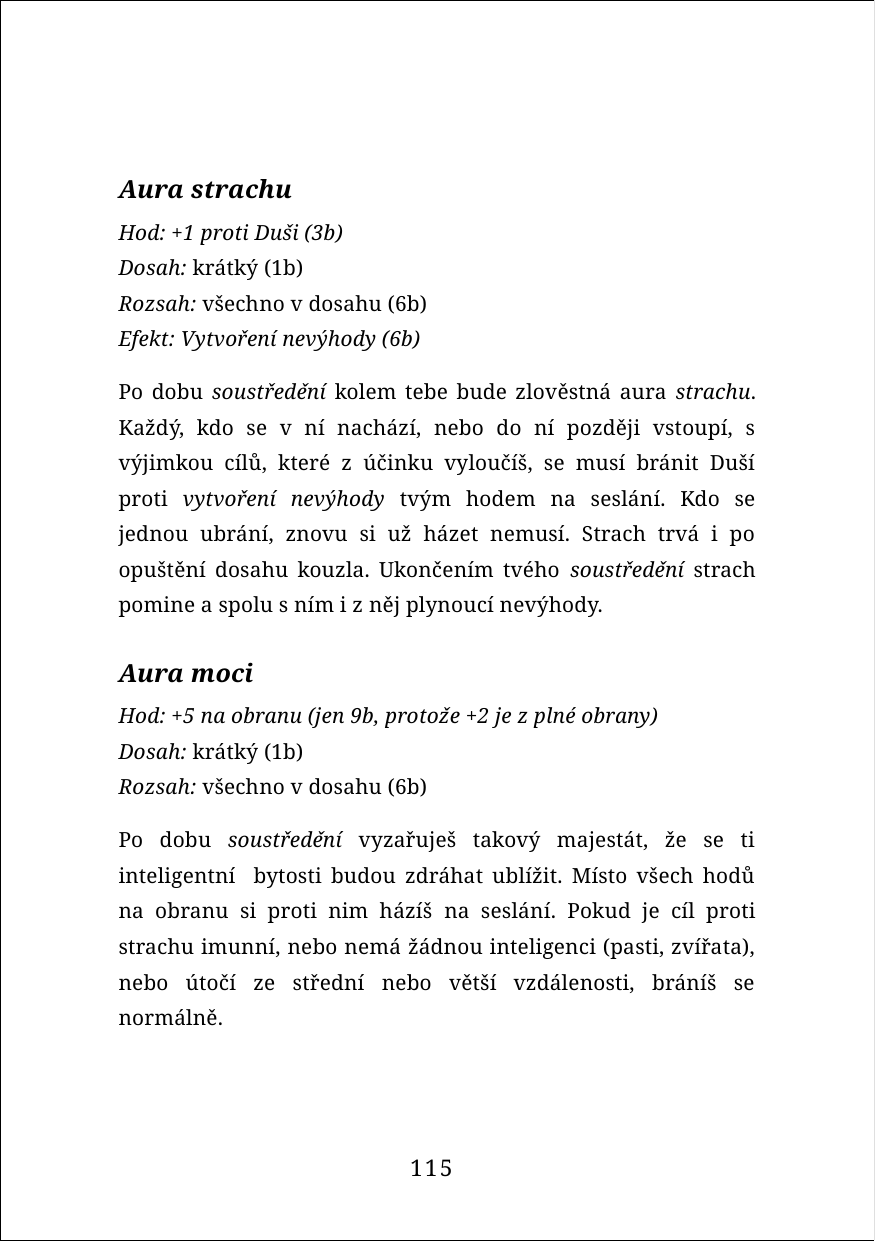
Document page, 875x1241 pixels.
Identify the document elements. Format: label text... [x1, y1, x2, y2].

text Hod: +5 na obranu (jen 9b, protože +2 je z plné obrany) Dosah: krátký (1b) Rozsah: všechno v dosahu (6b) [118, 701, 756, 801]
subtitle Aura strachu [118, 172, 756, 206]
text Hod: +1 proti Duši (3b) Dosah: krátký (1b) Rozsah: všechno v dosahu (6b) Efekt: Vytvoření nevýhody (6b) [118, 218, 756, 353]
subtitle Aura moci [118, 656, 756, 689]
text Po dobu soustředění vyzařuješ takový majestát, že se ti inteligentní bytosti budou zdráhat ublížit. Místo všech hodů na obranu si proti nim házíš na seslání. Pokud je cíl proti strachu imunní, nebo nemá žádnou inteligenci (pasti, zvířata), nebo útočí ze střední nebo větší vzdálenosti, bráníš se normálně. [118, 826, 756, 1032]
text Po dobu soustředění kolem tebe bude zlověstná aura strachu. Každý, kdo se v ní nachází, nebo do ní později vstoupí, s výjimkou cílů, které z účinku vyloučíš, se musí bránit Duší proti vytvoření nevýhody tvým hodem na seslání. Kdo se jednou ubrání, znovu si už házet nemusí. Strach trvá i po opuštění dosahu kouzla. Ukončením tvého soustředění strach pomine a spolu s ním i z něj plynoucí nevýhody. [118, 377, 756, 619]
